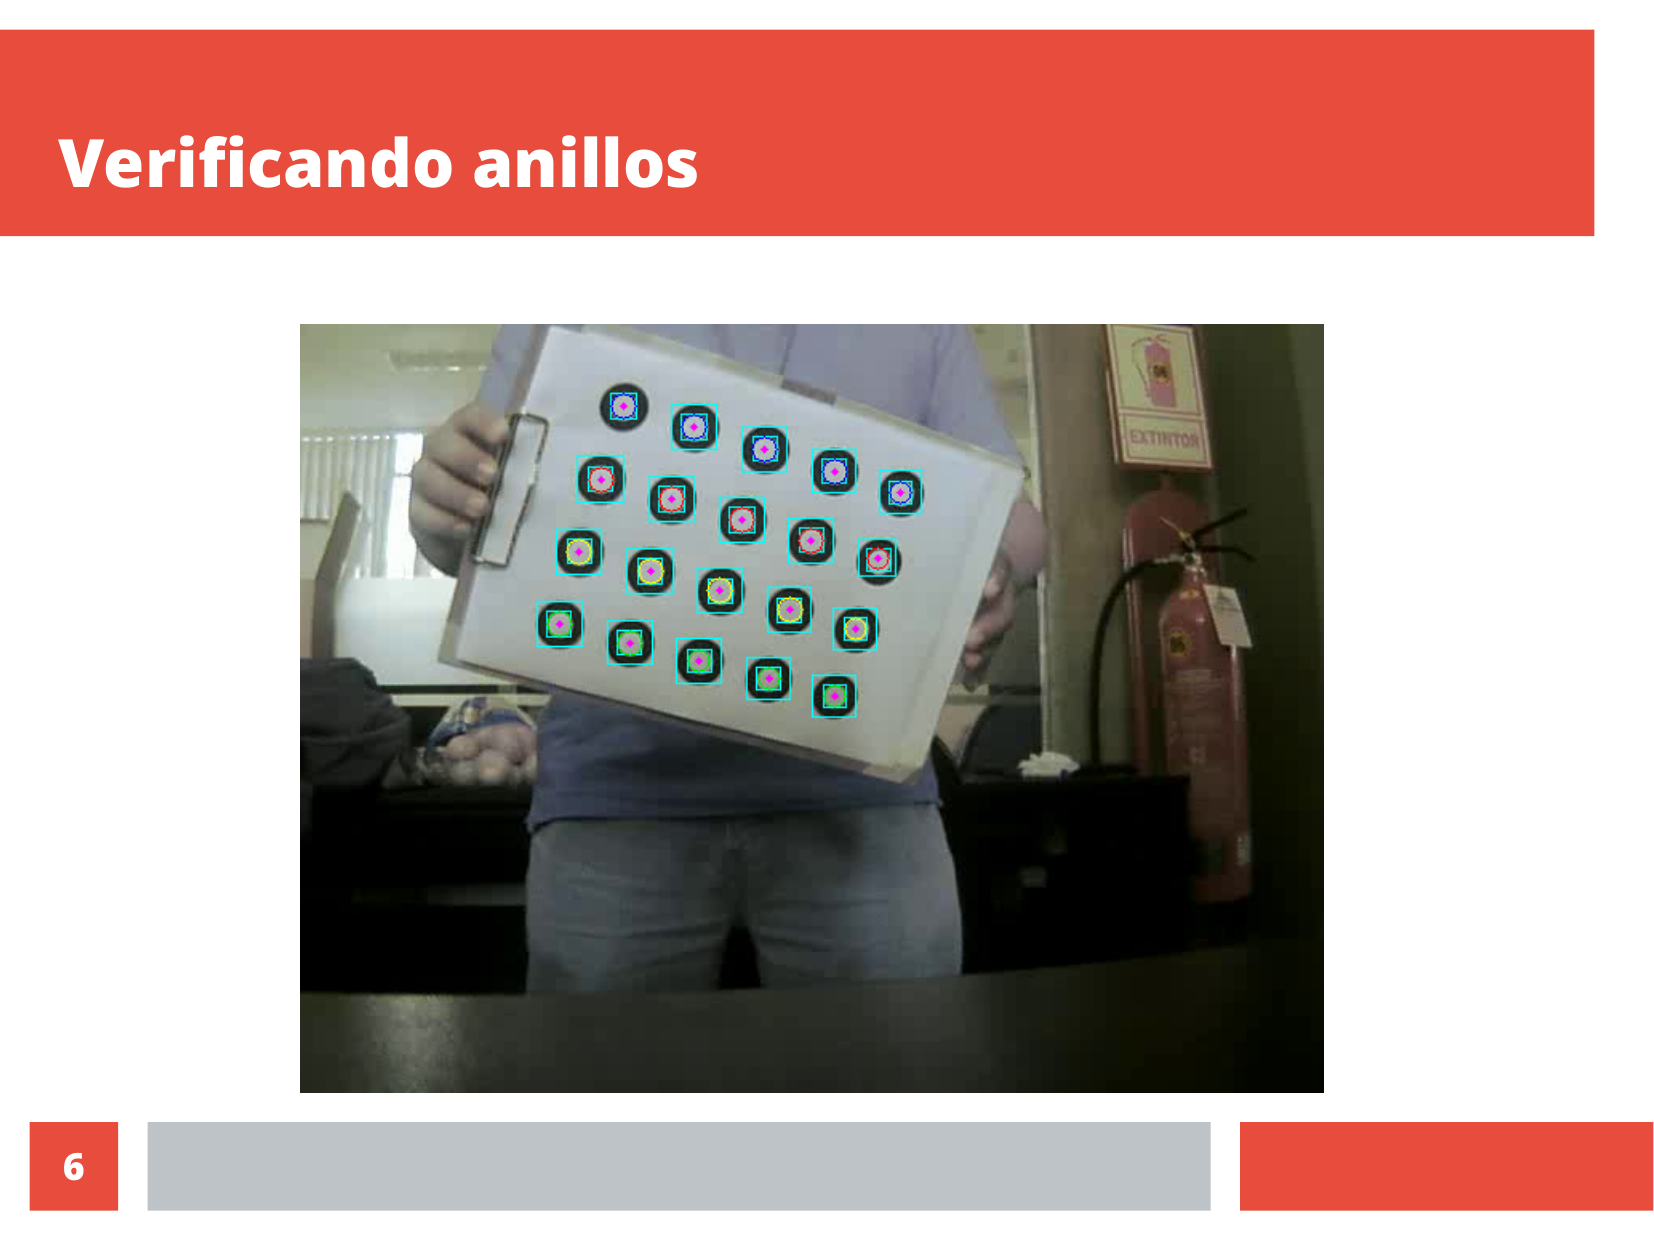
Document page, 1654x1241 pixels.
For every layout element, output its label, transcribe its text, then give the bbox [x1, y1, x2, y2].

picture [300, 324, 1324, 1093]
title Verificando anillos [59, 59, 1595, 207]
